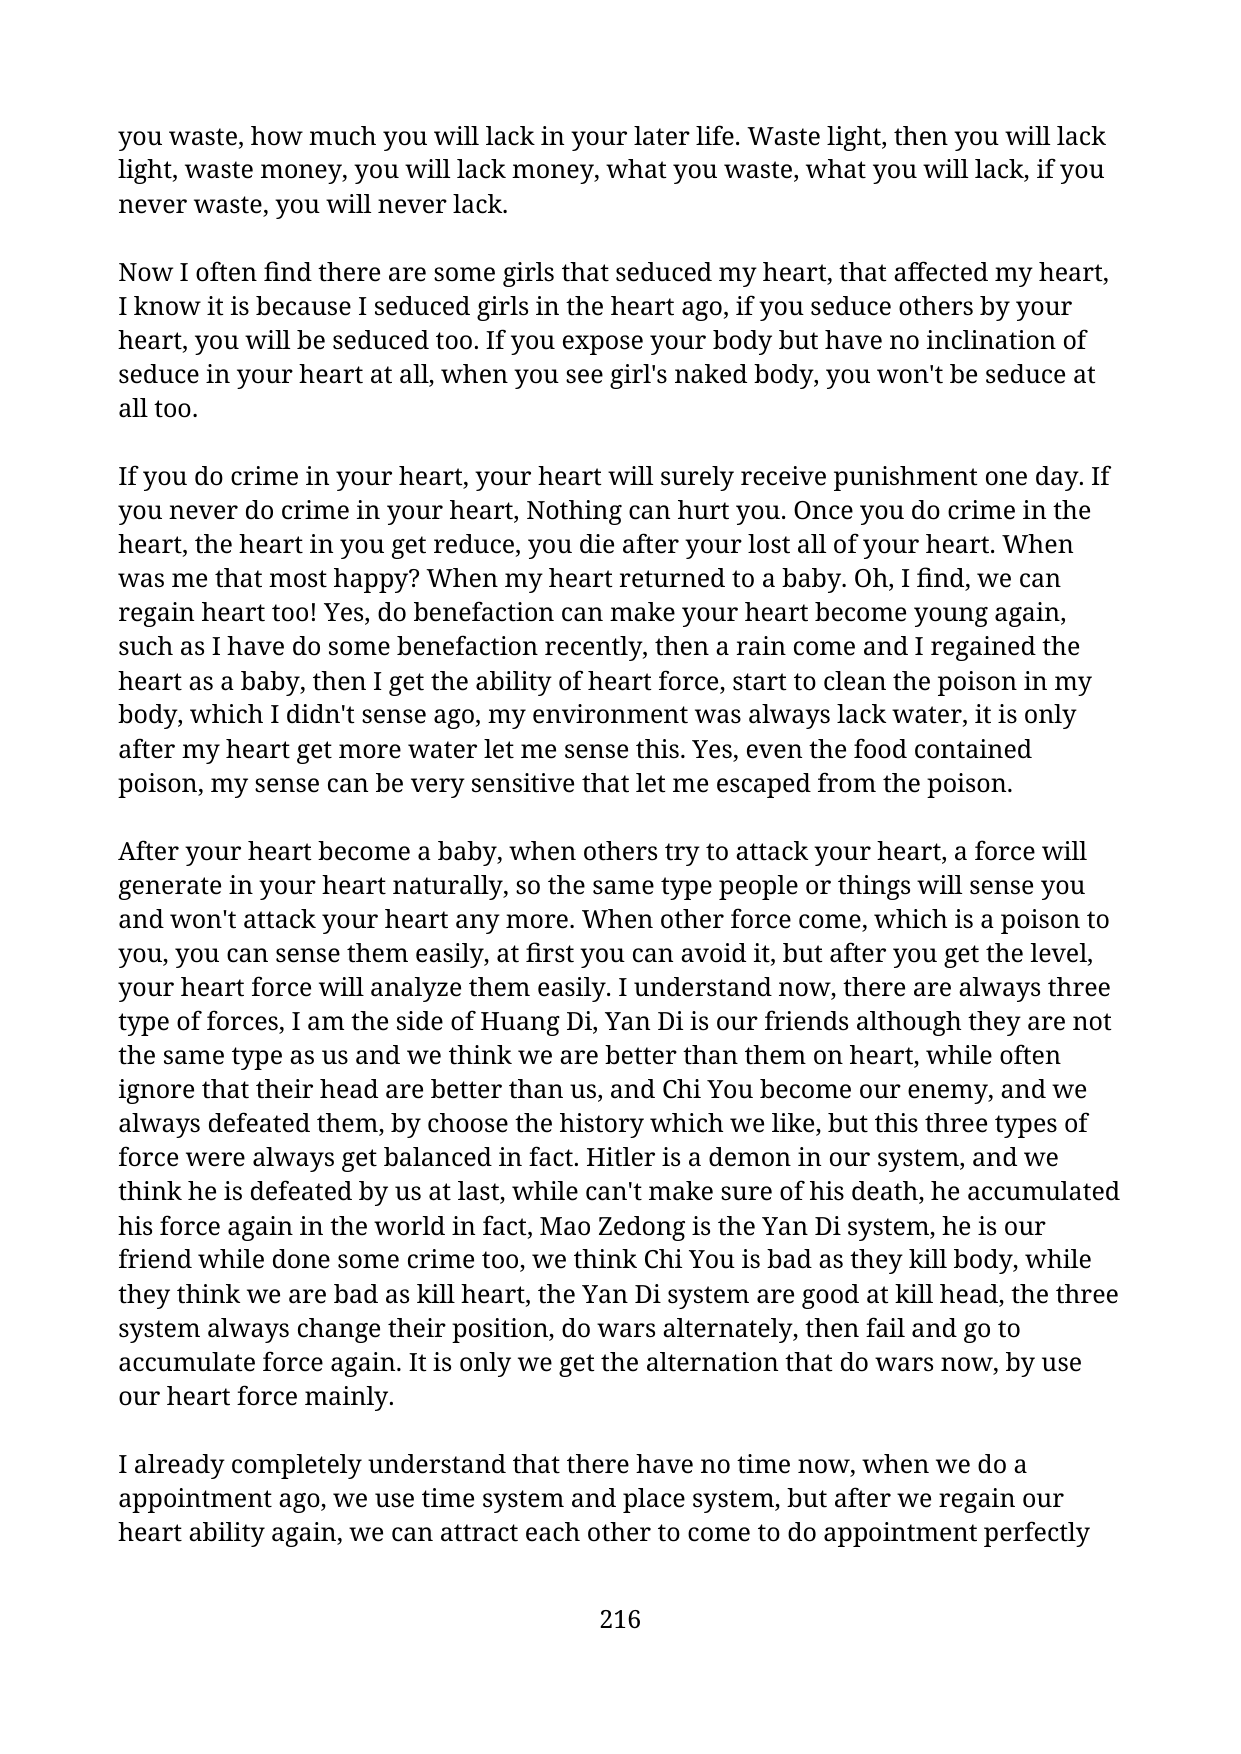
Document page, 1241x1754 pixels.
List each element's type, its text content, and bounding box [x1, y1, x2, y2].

text I already completely understand that there have no time now, when we do a appointment ago, we use time system and place system, but after we regain our heart ability again, we can attract each other to come to do appointment perfectly [118, 1447, 1122, 1549]
text After your heart become a baby, when others try to attack your heart, a force will generate in your heart naturally, so the same type people or things will sense you and won't attack your heart any more. When other force come, which is a poison to you, you can sense them easily, at first you can avoid it, but after you get the level, your heart force will analyze them easily. I understand now, there are always three type of forces, I am the side of Huang Di, Yan Di is our friends although they are not the same type as us and we think we are better than them on heart, while often ignore that their head are better than us, and Chi You become our enemy, and we always defeated them, by choose the history which we like, but this three types of force were always get balanced in fact. Hitler is a demon in our system, and we think he is defeated by us at last, while can't make sure of his death, he accumulated his force again in the world in fact, Mao Zedong is the Yan Di system, he is our friend while done some crime too, we think Chi You is bad as they kill body, while they think we are bad as kill heart, the Yan Di system are good at kill head, the three system always change their position, do wars alternately, then fail and go to accumulate force again. It is only we get the alternation that do wars now, by use our heart force mainly. [118, 833, 1122, 1412]
text If you do crime in your heart, your heart will surely receive punishment one day. If you never do crime in your heart, Nothing can hurt you. Once you do crime in the heart, the heart in you get reduce, you die after your lost all of your heart. When was me that most happy? When my heart returned to a baby. Oh, I find, we can regain heart too! Yes, do benefaction can make your heart become young again, such as I have do some benefaction recently, then a rain come and I regained the heart as a baby, then I get the ability of heart force, start to clean the poison in my body, which I didn't sense ago, my environment was always lack water, it is only after my heart get more water let me sense this. Yes, even the food contained poison, my sense can be very sensitive that let me escaped from the poison. [118, 459, 1122, 799]
text Now I often find there are some girls that seduced my heart, that affected my heart, I know it is because I seduced girls in the heart ago, if you seduce others by your heart, you will be seduced too. If you expose your body but have no inclination of seduce in your heart at all, when you see girl's naked body, you won't be seduce at all too. [118, 254, 1122, 425]
text you waste, how much you will lack in your later life. Waste light, then you will lack light, waste money, you will lack money, what you waste, what you will lack, if you never waste, you will never lack. [118, 118, 1122, 220]
